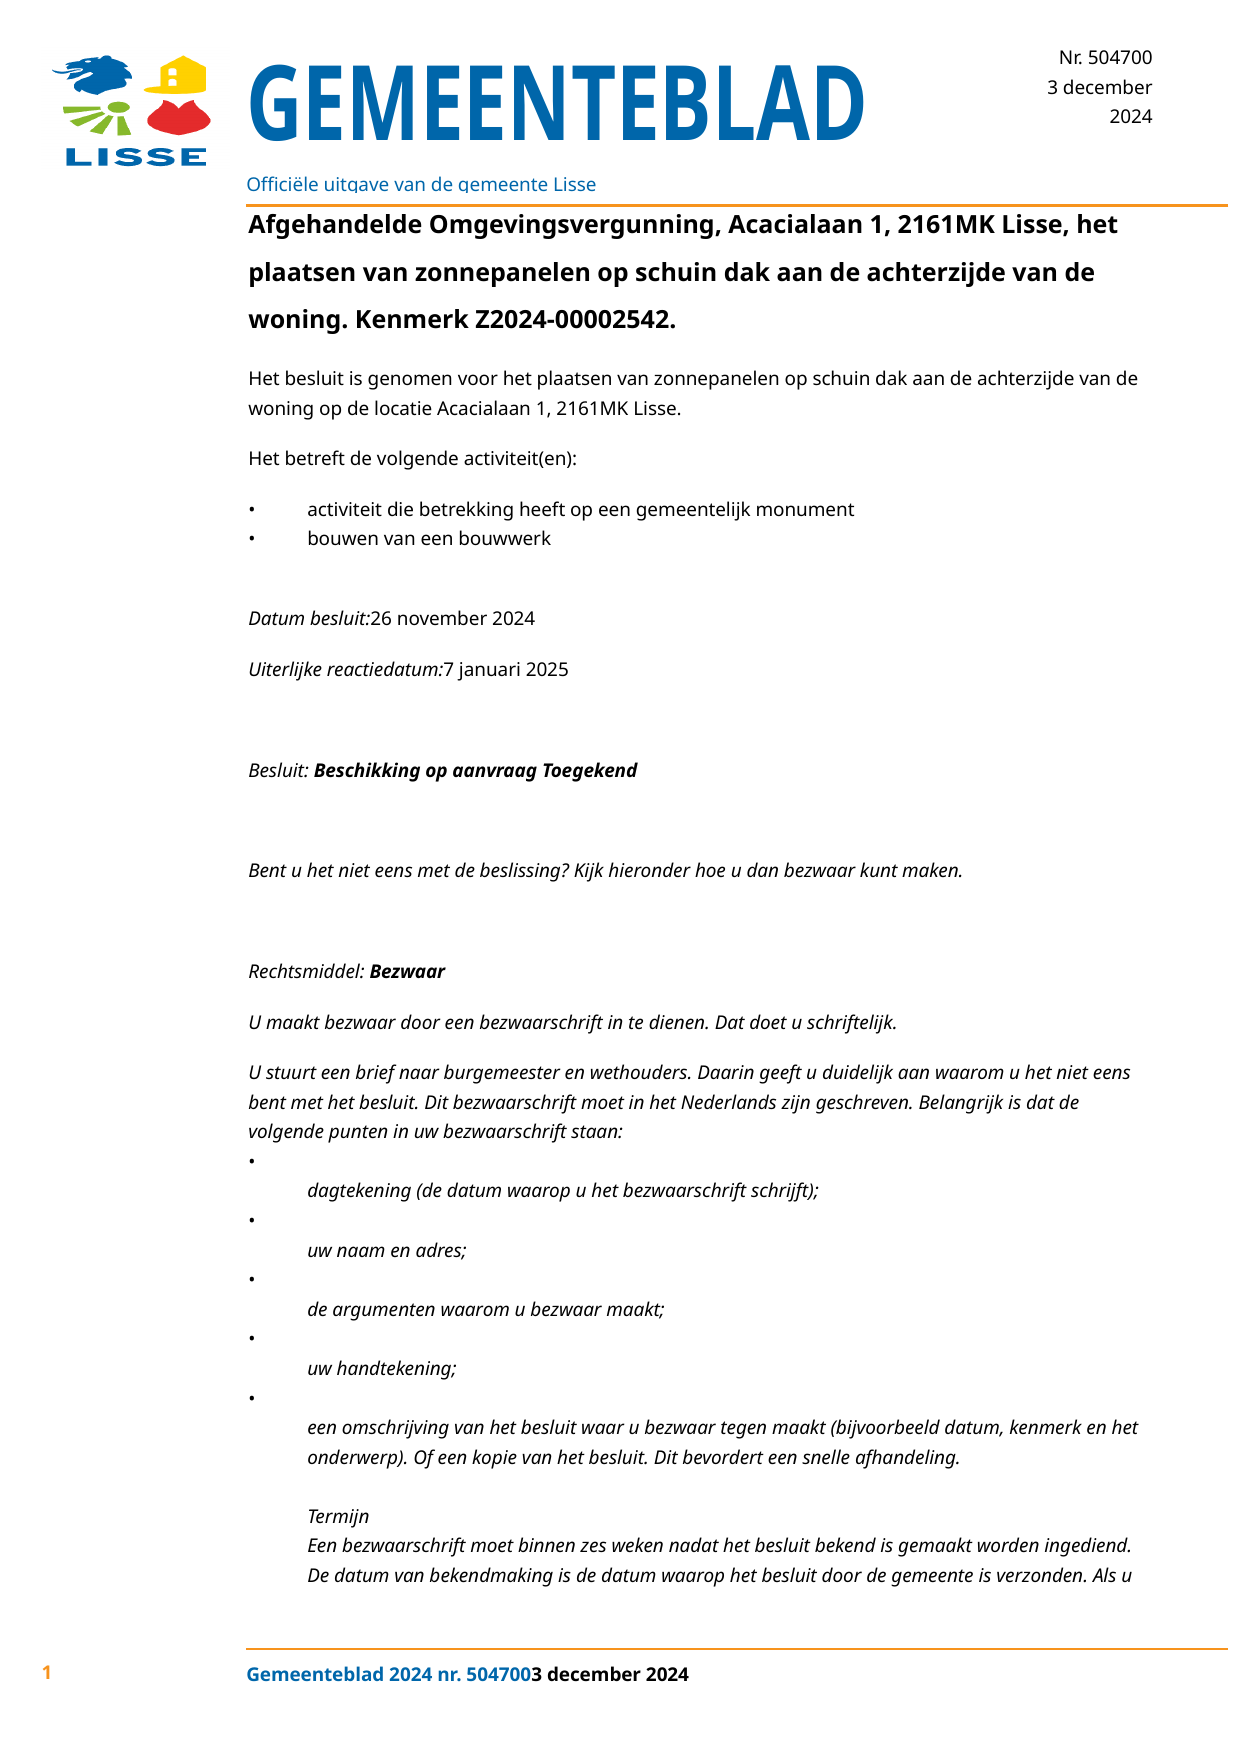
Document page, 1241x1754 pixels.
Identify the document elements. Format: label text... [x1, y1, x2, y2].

text Het betreft de volgende activiteit(en): [248, 446, 1152, 471]
picture [41, 47, 231, 172]
list Termijn [248, 1503, 1152, 1529]
list Een bezwaarschrift moet binnen zes weken nadat het besluit bekend is gemaakt worden ingediend. De datum van bekendmaking is de datum waarop het besluit door de gemeente is verzonden. Als u [248, 1533, 1152, 1588]
text Datum besluit:26 november 2024 [248, 606, 1152, 631]
list bouwen van een bouwwerk [248, 526, 1152, 551]
list dagtekening (de datum waarop u het bezwaarschrift schrijft); [248, 1178, 1152, 1203]
list uw handtekening; [248, 1355, 1152, 1381]
text Het besluit is genomen voor het plaatsen van zonnepanelen op schuin dak aan de achterzijde van de woning op de locatie Acacialaan 1, 2161MK Lisse. [248, 366, 1152, 421]
text Rechtsmiddel: Bezwaar [248, 958, 1152, 984]
text Afgehandelde Omgevingsvergunning, Acacialaan 1, 2161MK Lisse, het plaatsen van zonnepanelen op schuin dak aan de achterzijde van de woning. Kenmerk Z2024-00002542. [248, 207, 1152, 336]
text Bent u het niet eens met de beslissing? Kijk hieronder hoe u dan bezwaar kunt maken. [248, 858, 1152, 883]
list de argumenten waarom u bezwaar maakt; [248, 1296, 1152, 1322]
list activiteit die betrekking heeft op een gemeentelijk monument [248, 496, 1152, 522]
text Besluit: Beschikking op aanvraag Toegekend [248, 757, 1152, 782]
text Uiterlijke reactiedatum:7 januari 2025 [248, 656, 1152, 682]
text U stuurt een brief naar burgemeester en wethouders. Daarin geeft u duidelijk aan waarom u het niet eens bent met het besluit. Dit bezwaarschrift moet in het Nederlands zijn geschreven. Belangrijk is dat de volgende punten in uw bezwaarschrift staan: [248, 1059, 1152, 1144]
text U maakt bezwaar door een bezwaarschrift in te dienen. Dat doet u schriftelijk. [248, 1009, 1152, 1034]
list uw naam en adres; [248, 1237, 1152, 1262]
list een omschrijving van het besluit waar u bezwaar tegen maakt (bijvoorbeeld datum, kenmerk en het onderwerp). Of een kopie van het besluit. Dit bevordert een snelle afhandeling. [248, 1414, 1152, 1469]
